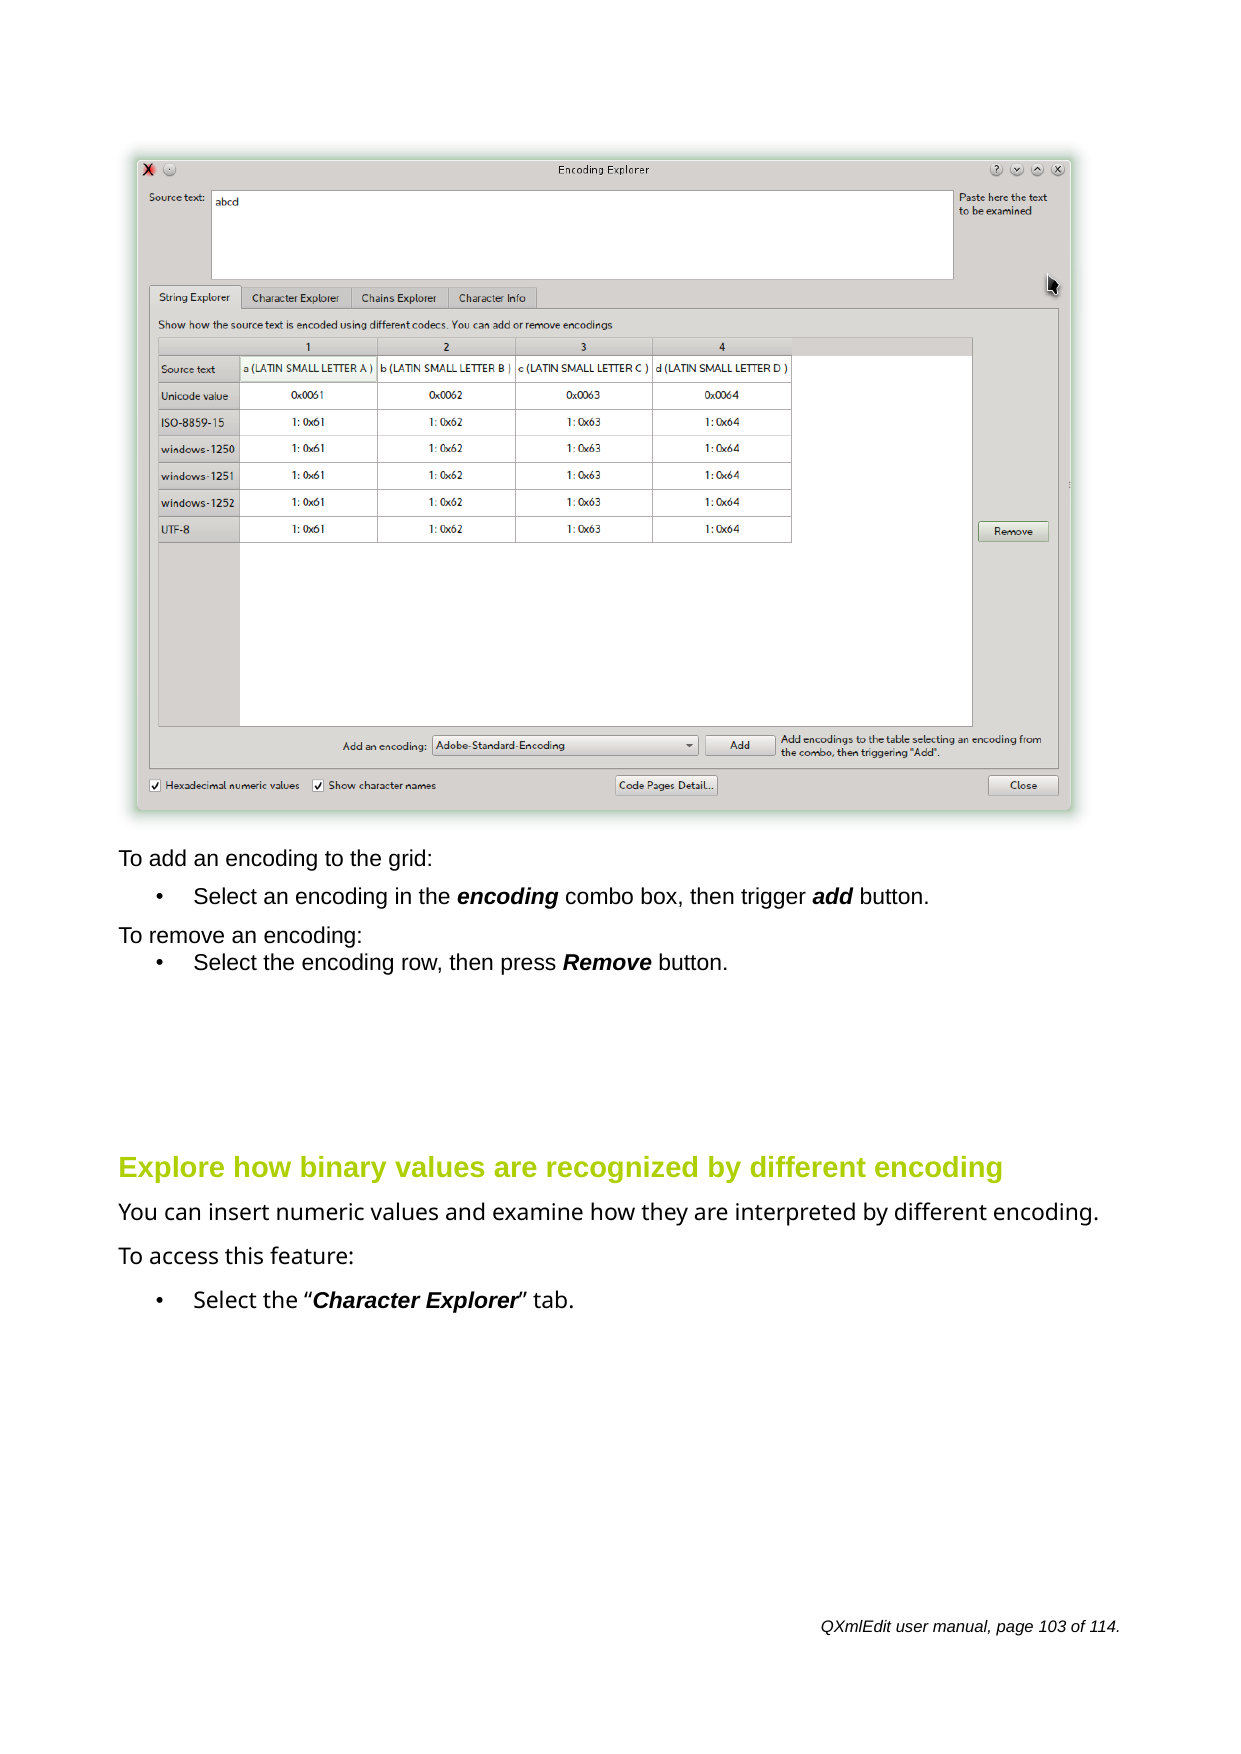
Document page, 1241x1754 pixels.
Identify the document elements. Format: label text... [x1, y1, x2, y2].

list Select an encoding in the encoding combo box, then trigger add button. [156, 883, 1122, 910]
text To access this feature: [118, 1240, 1122, 1271]
picture [101, 124, 1106, 845]
text You can insert numeric values and examine how they are interpreted by different encoding. [118, 1196, 1122, 1228]
list Select the encoding row, then press Remove button. [156, 948, 1122, 975]
text To remove an encoding: [118, 922, 1122, 948]
subtitle Explore how binary values are recognized by different encoding [118, 1150, 1122, 1184]
text To add an encoding to the grid: [118, 844, 1122, 871]
list Select the “Character Explorer” tab. [156, 1284, 1122, 1315]
